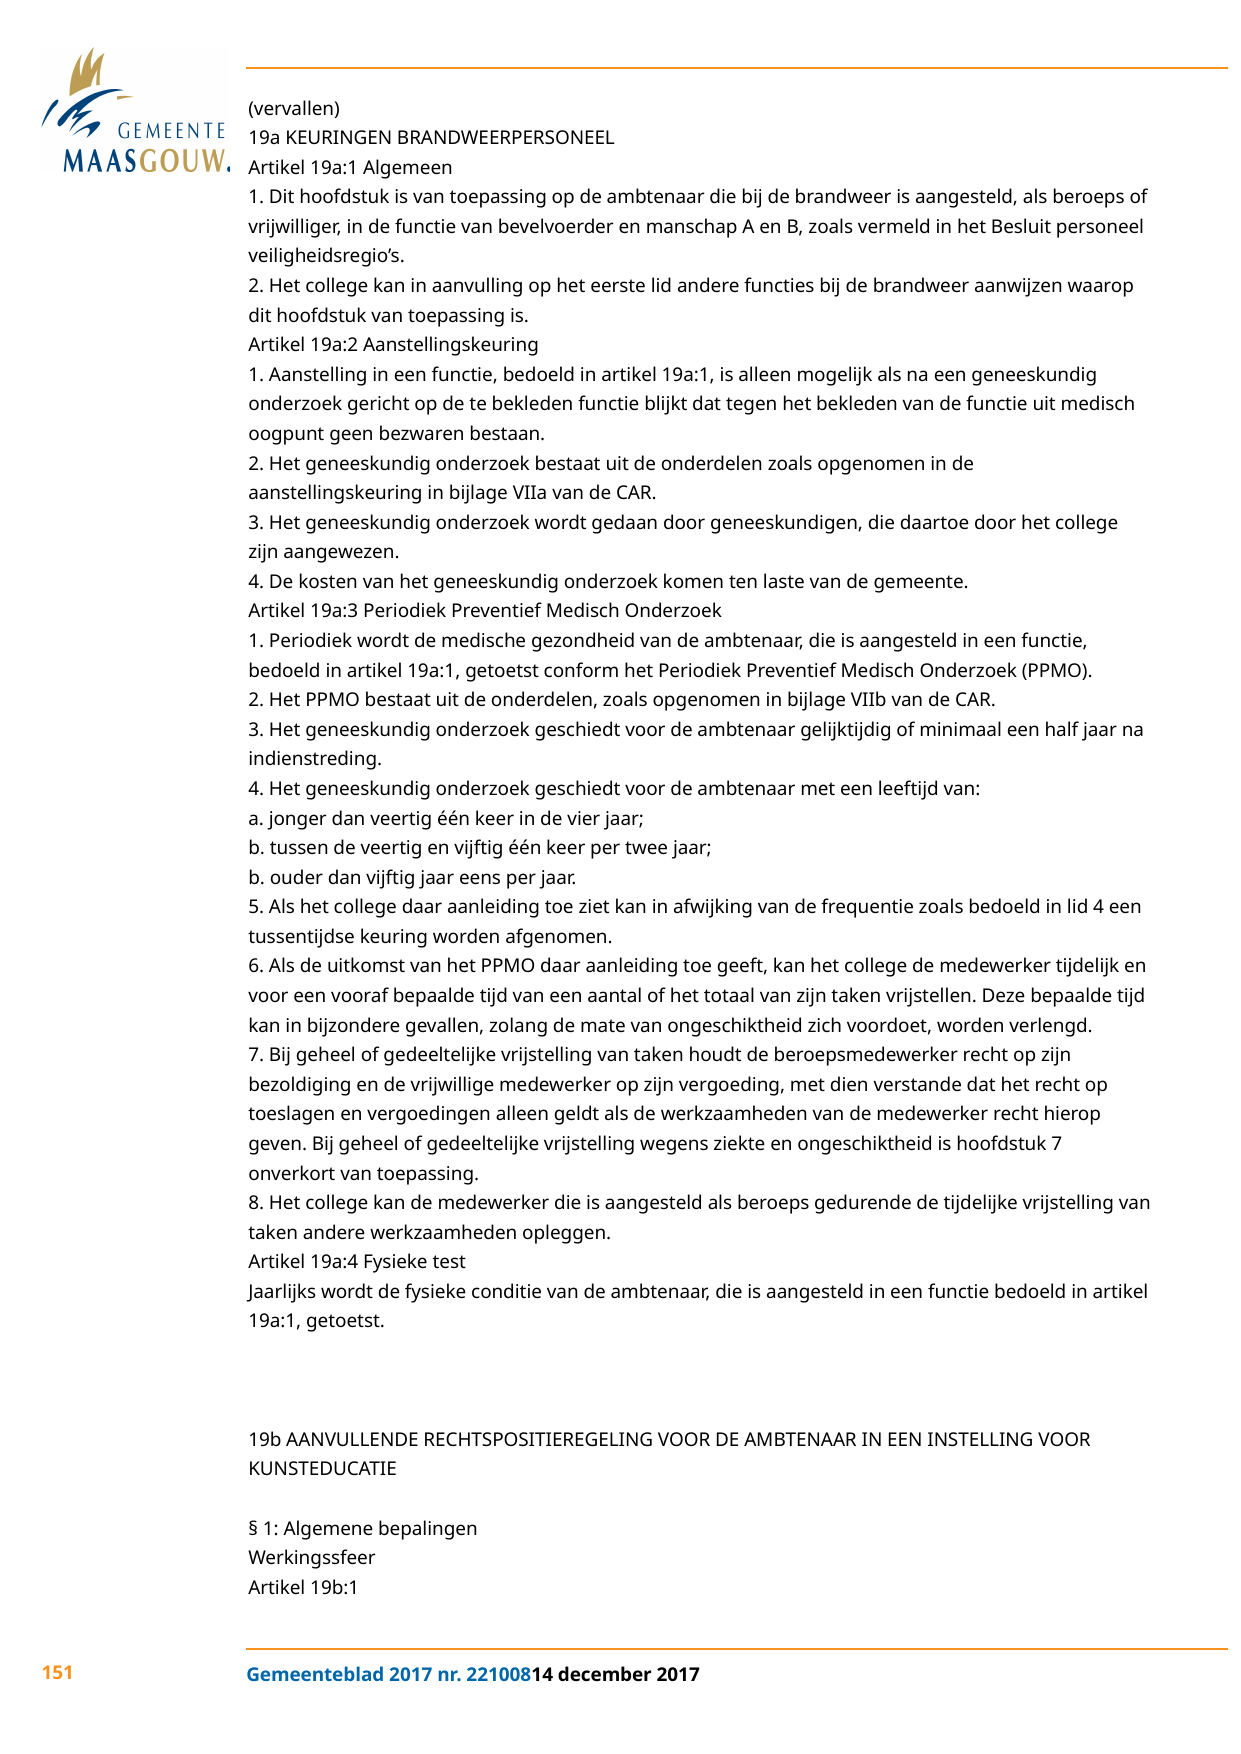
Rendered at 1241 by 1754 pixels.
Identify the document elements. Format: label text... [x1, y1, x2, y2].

text Artikel 19a:2 Aanstellingskeuring [248, 331, 1152, 357]
text 3. Het geneeskundig onderzoek wordt gedaan door geneeskundigen, die daartoe door het college zijn aangewezen. [248, 509, 1152, 564]
text Artikel 19a:3 Periodiek Preventief Medisch Onderzoek [248, 598, 1152, 623]
text Artikel 19a:1 Algemeen [248, 154, 1152, 180]
text Artikel 19a:4 Fysieke test [248, 1248, 1152, 1274]
text 2. Het PPMO bestaat uit de onderdelen, zoals opgenomen in bijlage VIIb van de CAR. [248, 686, 1152, 712]
text 7. Bij geheel of gedeeltelijke vrijstelling van taken houdt de beroepsmedewerker recht op zijn bezoldiging en de vrijwillige medewerker op zijn vergoeding, met dien verstande dat het recht op toeslagen en vergoedingen alleen geldt als de werkzaamheden van de medewerker recht hierop geven. Bij geheel of gedeeltelijke vrijstelling wegens ziekte en ongeschiktheid is hoofdstuk 7 onverkort van toepassing. [248, 1041, 1152, 1186]
text 2. Het geneeskundig onderzoek bestaat uit de onderdelen zoals opgenomen in de aanstellingskeuring in bijlage VIIa van de CAR. [248, 450, 1152, 505]
text (vervallen) [248, 95, 1152, 121]
text 6. Als de uitkomst van het PPMO daar aanleiding toe geeft, kan het college de medewerker tijdelijk en voor een vooraf bepaalde tijd van een aantal of het totaal van zijn taken vrijstellen. Deze bepaalde tijd kan in bijzondere gevallen, zolang de mate van ongeschiktheid zich voordoet, worden verlengd. [248, 953, 1152, 1038]
text 4. De kosten van het geneeskundig onderzoek komen ten laste van de gemeente. [248, 568, 1152, 594]
text Jaarlijks wordt de fysieke conditie van de ambtenaar, die is aangesteld in een functie bedoeld in artikel 19a:1, getoetst. [248, 1278, 1152, 1333]
text 1. Aanstelling in een functie, bedoeld in artikel 19a:1, is alleen mogelijk als na een geneeskundig onderzoek gericht op de te bekleden functie blijkt dat tegen het bekleden van de functie uit medisch oogpunt geen bezwaren bestaan. [248, 361, 1152, 446]
text 1. Periodiek wordt de medische gezondheid van de ambtenaar, die is aangesteld in een functie, bedoeld in artikel 19a:1, getoetst conform het Periodiek Preventief Medisch Onderzoek (PPMO). [248, 627, 1152, 683]
text Werkingssfeer [248, 1544, 1152, 1570]
text 19a KEURINGEN BRANDWEERPERSONEEL [248, 124, 1152, 150]
picture [41, 47, 231, 172]
text b. tussen de veertig en vijftig één keer per twee jaar; [248, 834, 1152, 860]
text 19b AANVULLENDE RECHTSPOSITIEREGELING VOOR DE AMBTENAAR IN EEN INSTELLING VOOR KUNSTEDUCATIE [248, 1426, 1152, 1481]
text 4. Het geneeskundig onderzoek geschiedt voor de ambtenaar met een leeftijd van: [248, 775, 1152, 801]
text § 1: Algemene bepalingen [248, 1515, 1152, 1541]
text a. jonger dan veertig één keer in de vier jaar; [248, 805, 1152, 831]
text 3. Het geneeskundig onderzoek geschiedt voor de ambtenaar gelijktijdig of minimaal een half jaar na indienstreding. [248, 716, 1152, 771]
text 8. Het college kan de medewerker die is aangesteld als beroeps gedurende de tijdelijke vrijstelling van taken andere werkzaamheden opleggen. [248, 1189, 1152, 1245]
text 1. Dit hoofdstuk is van toepassing op de ambtenaar die bij de brandweer is aangesteld, als beroeps of vrijwilliger, in de functie van bevelvoerder en manschap A en B, zoals vermeld in het Besluit personeel veiligheidsregio’s. [248, 183, 1152, 268]
text Artikel 19b:1 [248, 1574, 1152, 1600]
text 2. Het college kan in aanvulling op het eerste lid andere functies bij de brandweer aanwijzen waarop dit hoofdstuk van toepassing is. [248, 272, 1152, 328]
text b. ouder dan vijftig jaar eens per jaar. [248, 864, 1152, 890]
text 5. Als het college daar aanleiding toe ziet kan in afwijking van de frequentie zoals bedoeld in lid 4 een tussentijdse keuring worden afgenomen. [248, 893, 1152, 949]
